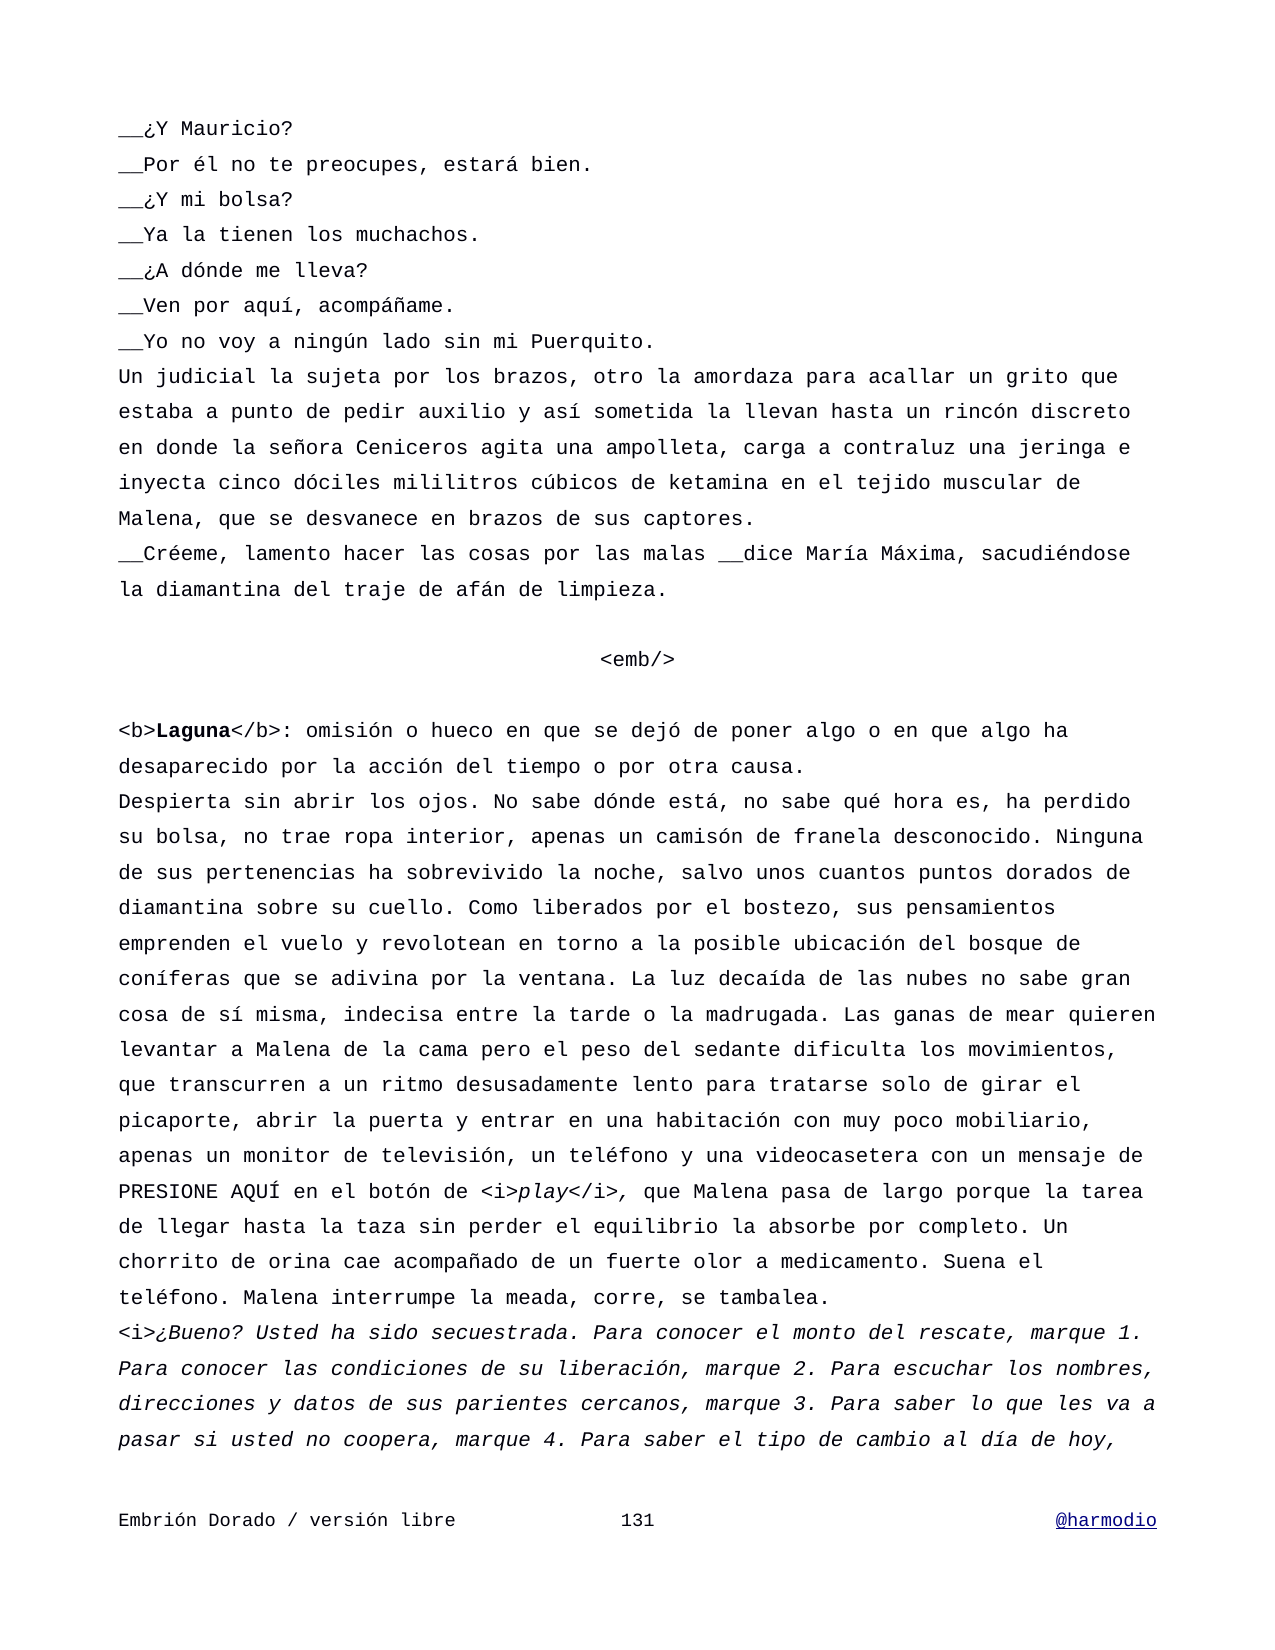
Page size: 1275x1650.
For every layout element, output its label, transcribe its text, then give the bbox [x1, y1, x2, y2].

text __Yo no voy a ningún lado sin mi Puerquito. [118, 331, 1157, 354]
text Despierta sin abrir los ojos. No sabe dónde está, no sabe qué hora es, ha perdido su bolsa, no trae ropa interior, apenas un camisón de franela desconocido. Ninguna de sus pertenencias ha sobrevivido la noche, salvo unos cuantos puntos dorados de diamantina sobre su cuello. Como liberados por el bostezo, sus pensamientos emprenden el vuelo y revolotean en torno a la posible ubicación del bosque de coníferas que se adivina por la ventana. La luz decaída de las nubes no sabe gran cosa de sí misma, indecisa entre la tarde o la madrugada. Las ganas de mear quieren levantar a Malena de la cama pero el peso del sedante dificulta los movimientos, que transcurren a un ritmo desusadamente lento para tratarse solo de girar el picaporte, abrir la puerta y entrar en una habitación con muy poco mobiliario, apenas un monitor de televisión, un teléfono y una videocasetera con un mensaje de PRESIONE AQUÍ en el botón de <i>play</i>, que Malena pasa de largo porque la tarea de llegar hasta la taza sin perder el equilibrio la absorbe por completo. Un chorrito de orina cae acompañado de un fuerte olor a medicamento. Suena el teléfono. Malena interrumpe la meada, corre, se tambalea. [118, 791, 1157, 1311]
text __Créeme, lamento hacer las cosas por las malas __dice María Máxima, sacudiéndose la diamantina del traje de afán de limpieza. [118, 543, 1157, 602]
text <i>¿Bueno? Usted ha sido secuestrada. Para conocer el monto del rescate, marque 1. Para conocer las condiciones de su liberación, marque 2. Para escuchar los nombres, direcciones y datos de sus parientes cercanos, marque 3. Para saber lo que les va a pasar si usted no coopera, marque 4. Para saber el tipo de cambio al día de hoy, [118, 1322, 1157, 1452]
text __Ya la tienen los muchachos. [118, 224, 1157, 248]
text <b>Laguna</b>: omisión o hueco en que se dejó de poner algo o en que algo ha desaparecido por la acción del tiempo o por otra causa. [118, 720, 1157, 779]
text __¿Y Mauricio? [118, 118, 1157, 142]
text <emb/> [118, 649, 1157, 673]
text __Ven por aquí, acompáñame. [118, 295, 1157, 319]
text __Por él no te preocupes, estará bien. [118, 153, 1157, 177]
text __¿A dónde me lleva? [118, 260, 1157, 283]
text __¿Y mi bolsa? [118, 189, 1157, 213]
text Un judicial la sujeta por los brazos, otro la amordaza para acallar un grito que estaba a punto de pedir auxilio y así sometida la llevan hasta un rincón discreto en donde la señora Ceniceros agita una ampolleta, carga a contraluz una jeringa e inyecta cinco dóciles mililitros cúbicos de ketamina en el tejido muscular de Malena, que se desvanece en brazos de sus captores. [118, 366, 1157, 531]
